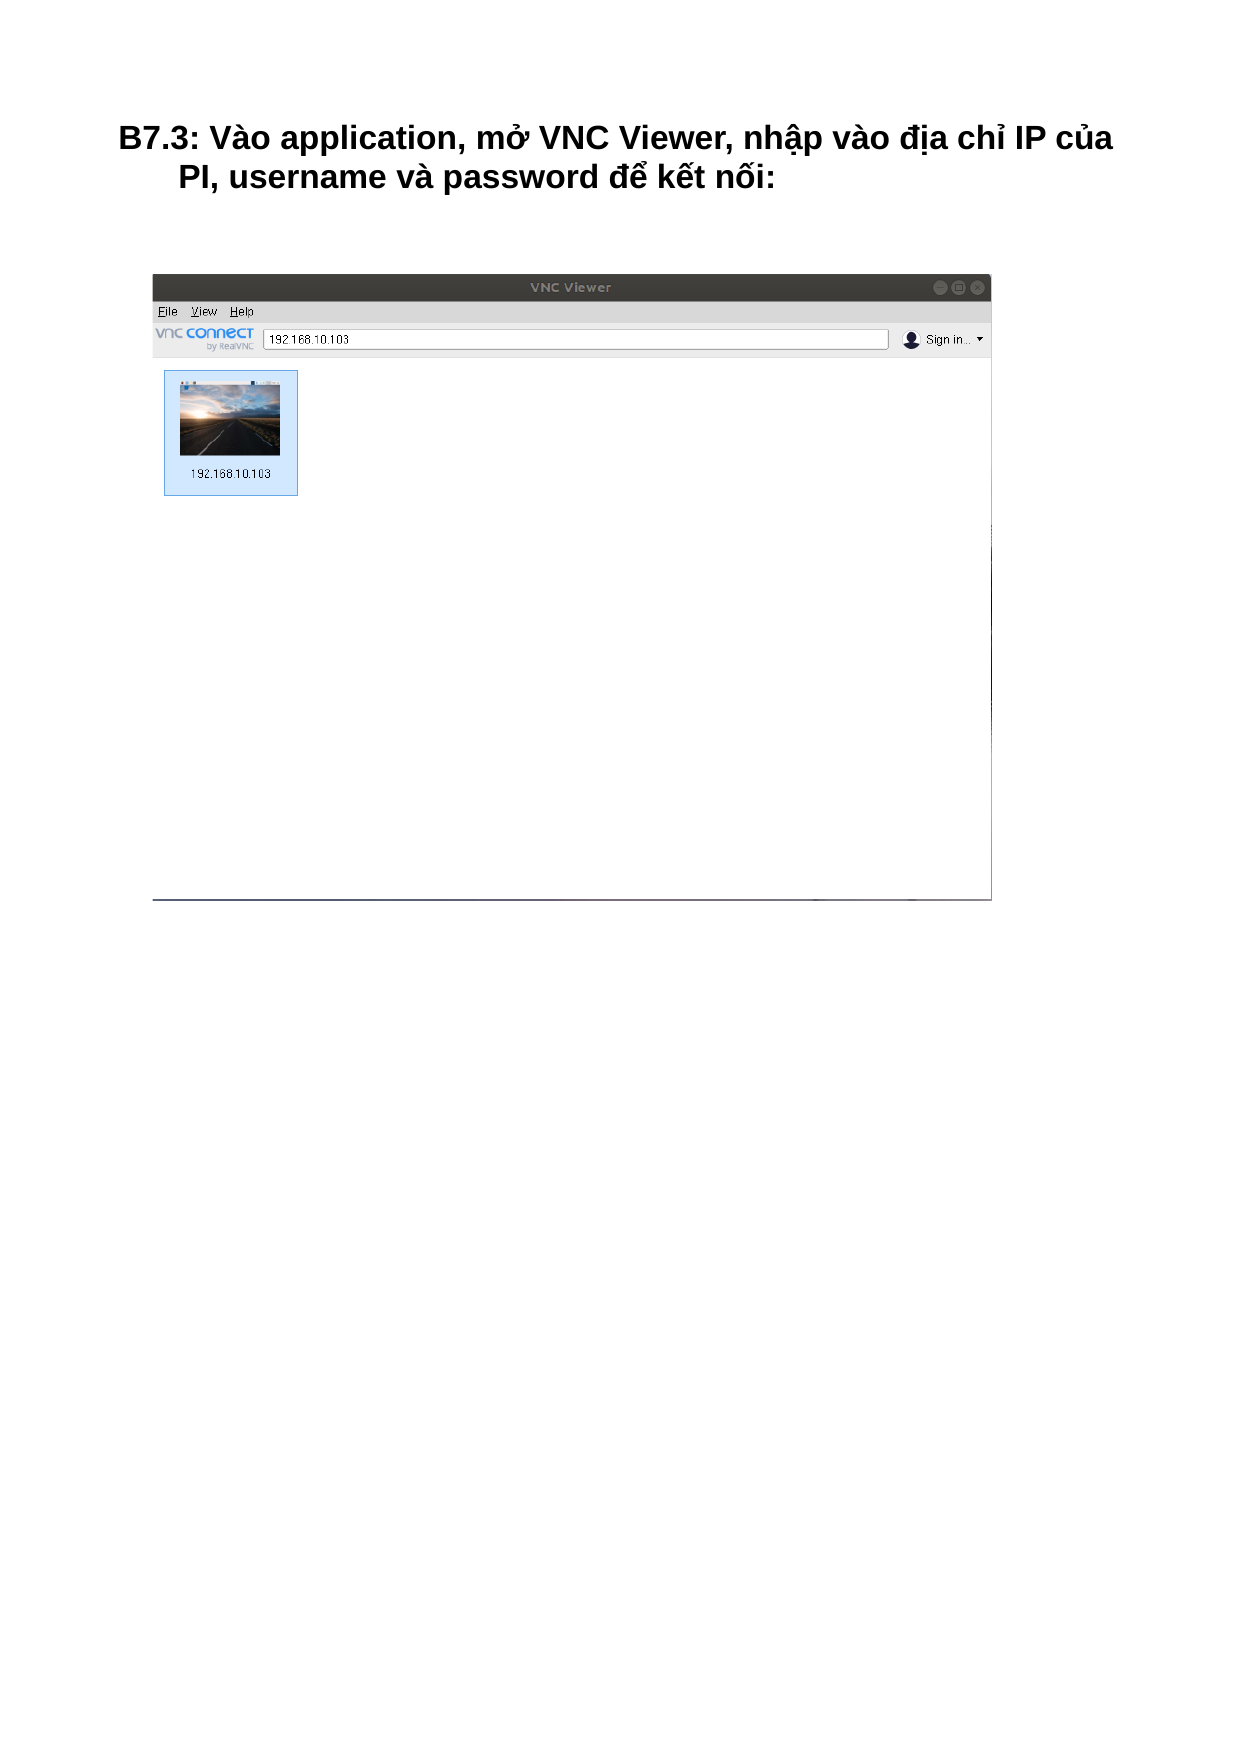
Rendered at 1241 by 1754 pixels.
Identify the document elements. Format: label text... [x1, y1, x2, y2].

picture [152, 274, 992, 901]
subtitle B7.3: Vào application, mở VNC Viewer, nhập vào địa chỉ IP của PI, username và password để kết nối: [118, 118, 1122, 195]
